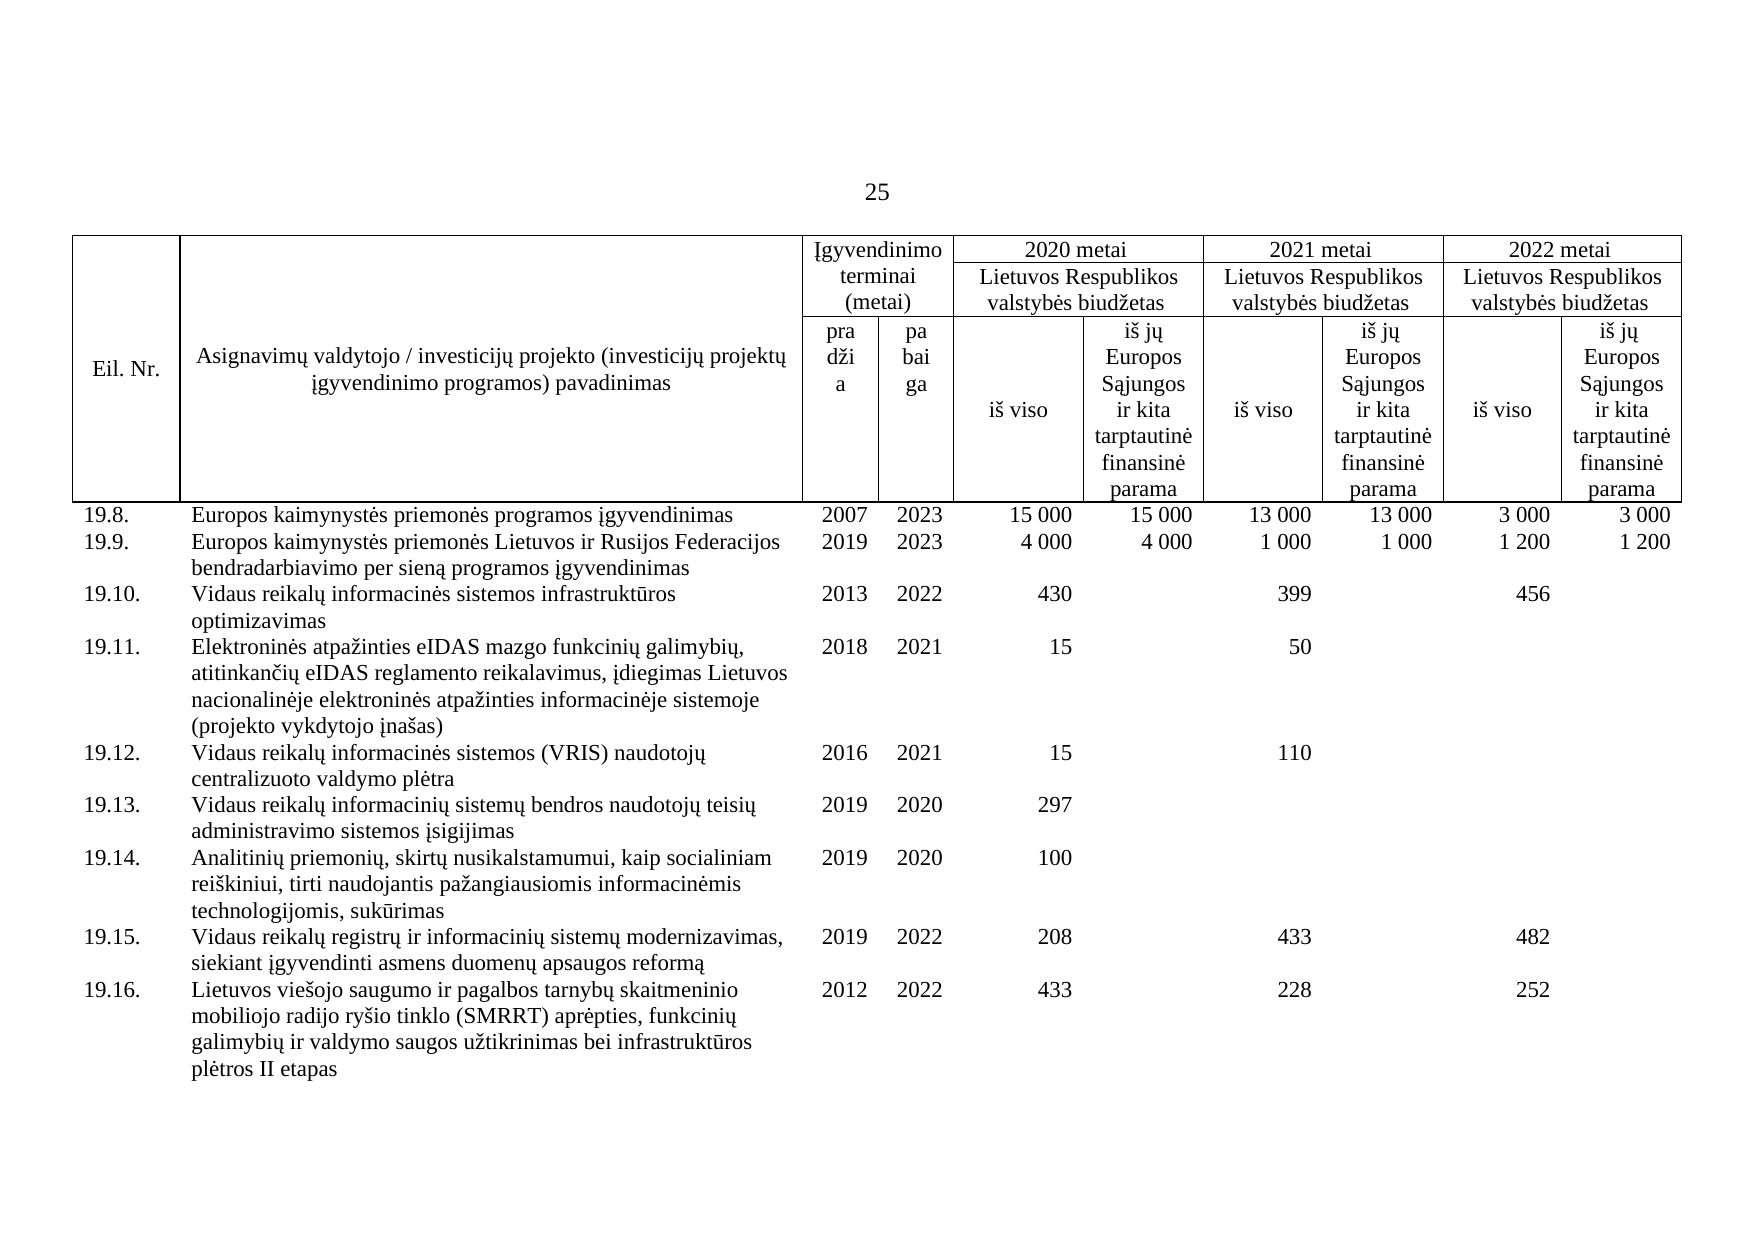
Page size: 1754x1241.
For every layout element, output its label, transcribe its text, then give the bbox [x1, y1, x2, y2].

table_cell 208 [954, 923, 1083, 976]
table_cell [1323, 580, 1443, 633]
table_cell 19.8. [72, 503, 180, 528]
table_cell 1 200 [1561, 528, 1682, 580]
table_cell 2023 [879, 528, 953, 580]
table_cell [1323, 923, 1443, 976]
table_cell 2012 [803, 976, 879, 1081]
table_cell Vidaus reikalų informacinės sistemos (VRIS) naudotojų centralizuoto valdymo plėtra [180, 739, 802, 791]
table_cell Vidaus reikalų informacinės sistemos infrastruktūros optimizavimas [180, 580, 802, 633]
table_cell [1204, 844, 1323, 923]
table_cell [1443, 844, 1561, 923]
table_cell [1323, 791, 1443, 844]
table_cell 297 [954, 791, 1083, 844]
table_cell 430 [954, 580, 1083, 633]
table_cell 2022 [879, 923, 953, 976]
table_cell 15 000 [1083, 503, 1204, 528]
table_cell [1083, 580, 1204, 633]
table_cell [1561, 739, 1682, 791]
table_cell 110 [1204, 739, 1323, 791]
table_cell 228 [1204, 976, 1323, 1081]
table_cell Lietuvos viešojo saugumo ir pagalbos tarnybų skaitmeninio mobiliojo radijo ryšio tinklo (SMRRT) aprėpties, funkcinių galimybių ir valdymo saugos užtikrinimas bei infrastruktūros plėtros II etapas [180, 976, 802, 1081]
table_cell [1323, 976, 1443, 1081]
table_cell Vidaus reikalų registrų ir informacinių sistemų modernizavimas, siekiant įgyvendinti asmens duomenų apsaugos reformą [180, 923, 802, 976]
table_cell 2020 [879, 791, 953, 844]
table_cell 2022 [879, 580, 953, 633]
table_cell 19.16. [72, 976, 180, 1081]
table_cell [1083, 791, 1204, 844]
table_cell 1 000 [1204, 528, 1323, 580]
table_cell Elektroninės atpažinties eIDAS mazgo funkcinių galimybių, atitinkančių eIDAS reglamento reikalavimus, įdiegimas Lietuvos nacionalinėje elektroninės atpažinties informacinėje sistemoje (projekto vykdytojo įnašas) [180, 633, 802, 738]
table_cell [1083, 923, 1204, 976]
table_cell [1443, 633, 1561, 738]
table_cell 19.10. [72, 580, 180, 633]
table_cell 2020 [879, 844, 953, 923]
table_cell [1323, 633, 1443, 738]
table_cell 2013 [803, 580, 879, 633]
table_cell 19.14. [72, 844, 180, 923]
table_cell [1083, 633, 1204, 738]
table_cell 13 000 [1323, 503, 1443, 528]
table_cell 15 [954, 739, 1083, 791]
table_cell [1561, 976, 1682, 1081]
table_cell 19.15. [72, 923, 180, 976]
table_cell [1561, 580, 1682, 633]
table_header Asignavimų valdytojo / investicijų projekto (investicijų projektų įgyvendinimo programos) pavadinimas [181, 236, 802, 501]
table_cell [1323, 739, 1443, 791]
table_cell [1561, 791, 1682, 844]
table_cell 2019 [803, 528, 879, 580]
table_cell 19.12. [72, 739, 180, 791]
table_cell Analitinių priemonių, skirtų nusikalstamumui, kaip socialiniam reiškiniui, tirti naudojantis pažangiausiomis informacinėmis technologijomis, sukūrimas [180, 844, 802, 923]
table_cell iš jų Europos Sąjungos ir kita tarptautinė finansinė parama [1084, 317, 1203, 501]
table_cell 2019 [803, 923, 879, 976]
table_cell 2018 [803, 633, 879, 738]
table_cell 19.11. [72, 633, 180, 738]
table_cell [1323, 844, 1443, 923]
table_cell 1 000 [1323, 528, 1443, 580]
table_cell Lietuvos Respublikos valstybės biudžetas [1204, 263, 1443, 316]
table_cell Europos kaimynystės priemonės Lietuvos ir Rusijos Federacijos bendradarbiavimo per sieną programos įgyvendinimas [180, 528, 802, 580]
table_cell pabaiga [879, 317, 953, 501]
table_cell 2019 [803, 844, 879, 923]
table_cell 19.9. [72, 528, 180, 580]
table_cell 399 [1204, 580, 1323, 633]
table_cell 2019 [803, 791, 879, 844]
table_cell 2021 [879, 739, 953, 791]
table_cell 456 [1443, 580, 1561, 633]
table_cell iš viso [1204, 317, 1322, 501]
table_cell [1443, 791, 1561, 844]
table_cell [1561, 923, 1682, 976]
table_cell 433 [1204, 923, 1323, 976]
table_cell [1083, 976, 1204, 1081]
table_cell Vidaus reikalų informacinių sistemų bendros naudotojų teisių administravimo sistemos įsigijimas [180, 791, 802, 844]
table_header 2022 metai [1444, 236, 1681, 262]
table_header Eil. Nr. [73, 236, 179, 501]
table_cell 2022 [879, 976, 953, 1081]
table_cell 4 000 [1083, 528, 1204, 580]
table_cell 1 200 [1443, 528, 1561, 580]
table_header Įgyvendinimo terminai (metai) [803, 236, 953, 316]
table_cell 252 [1443, 976, 1561, 1081]
table_cell Lietuvos Respublikos valstybės biudžetas [954, 263, 1203, 316]
table_cell 2016 [803, 739, 879, 791]
table_cell 4 000 [954, 528, 1083, 580]
table_cell 15 000 [954, 503, 1083, 528]
table_cell [1204, 791, 1323, 844]
table_cell [1561, 633, 1682, 738]
table_cell [1561, 844, 1682, 923]
table_cell 3 000 [1443, 503, 1561, 528]
table_cell 482 [1443, 923, 1561, 976]
table_cell pradžia [803, 317, 878, 501]
table_header 2021 metai [1204, 236, 1443, 262]
table_cell 2021 [879, 633, 953, 738]
table_cell iš jų Europos Sąjungos ir kita tarptautinė finansinė parama [1562, 317, 1681, 501]
table_cell 2007 [803, 503, 879, 528]
table_cell 2023 [879, 503, 953, 528]
table_cell 19.13. [72, 791, 180, 844]
table_cell 15 [954, 633, 1083, 738]
table_cell 433 [954, 976, 1083, 1081]
table_cell [1083, 844, 1204, 923]
table_cell Europos kaimynystės priemonės programos įgyvendinimas [180, 503, 802, 528]
table_cell iš jų Europos Sąjungos ir kita tarptautinė finansinė parama [1323, 317, 1443, 501]
table_cell [1443, 739, 1561, 791]
table_cell iš viso [954, 317, 1083, 501]
table_cell [1083, 739, 1204, 791]
table_cell iš viso [1444, 317, 1561, 501]
table_cell 3 000 [1561, 503, 1682, 528]
table_header 2020 metai [954, 236, 1203, 262]
table_cell 13 000 [1204, 503, 1323, 528]
table_cell 100 [954, 844, 1083, 923]
table_cell 50 [1204, 633, 1323, 738]
table_cell Lietuvos Respublikos valstybės biudžetas [1444, 263, 1681, 316]
